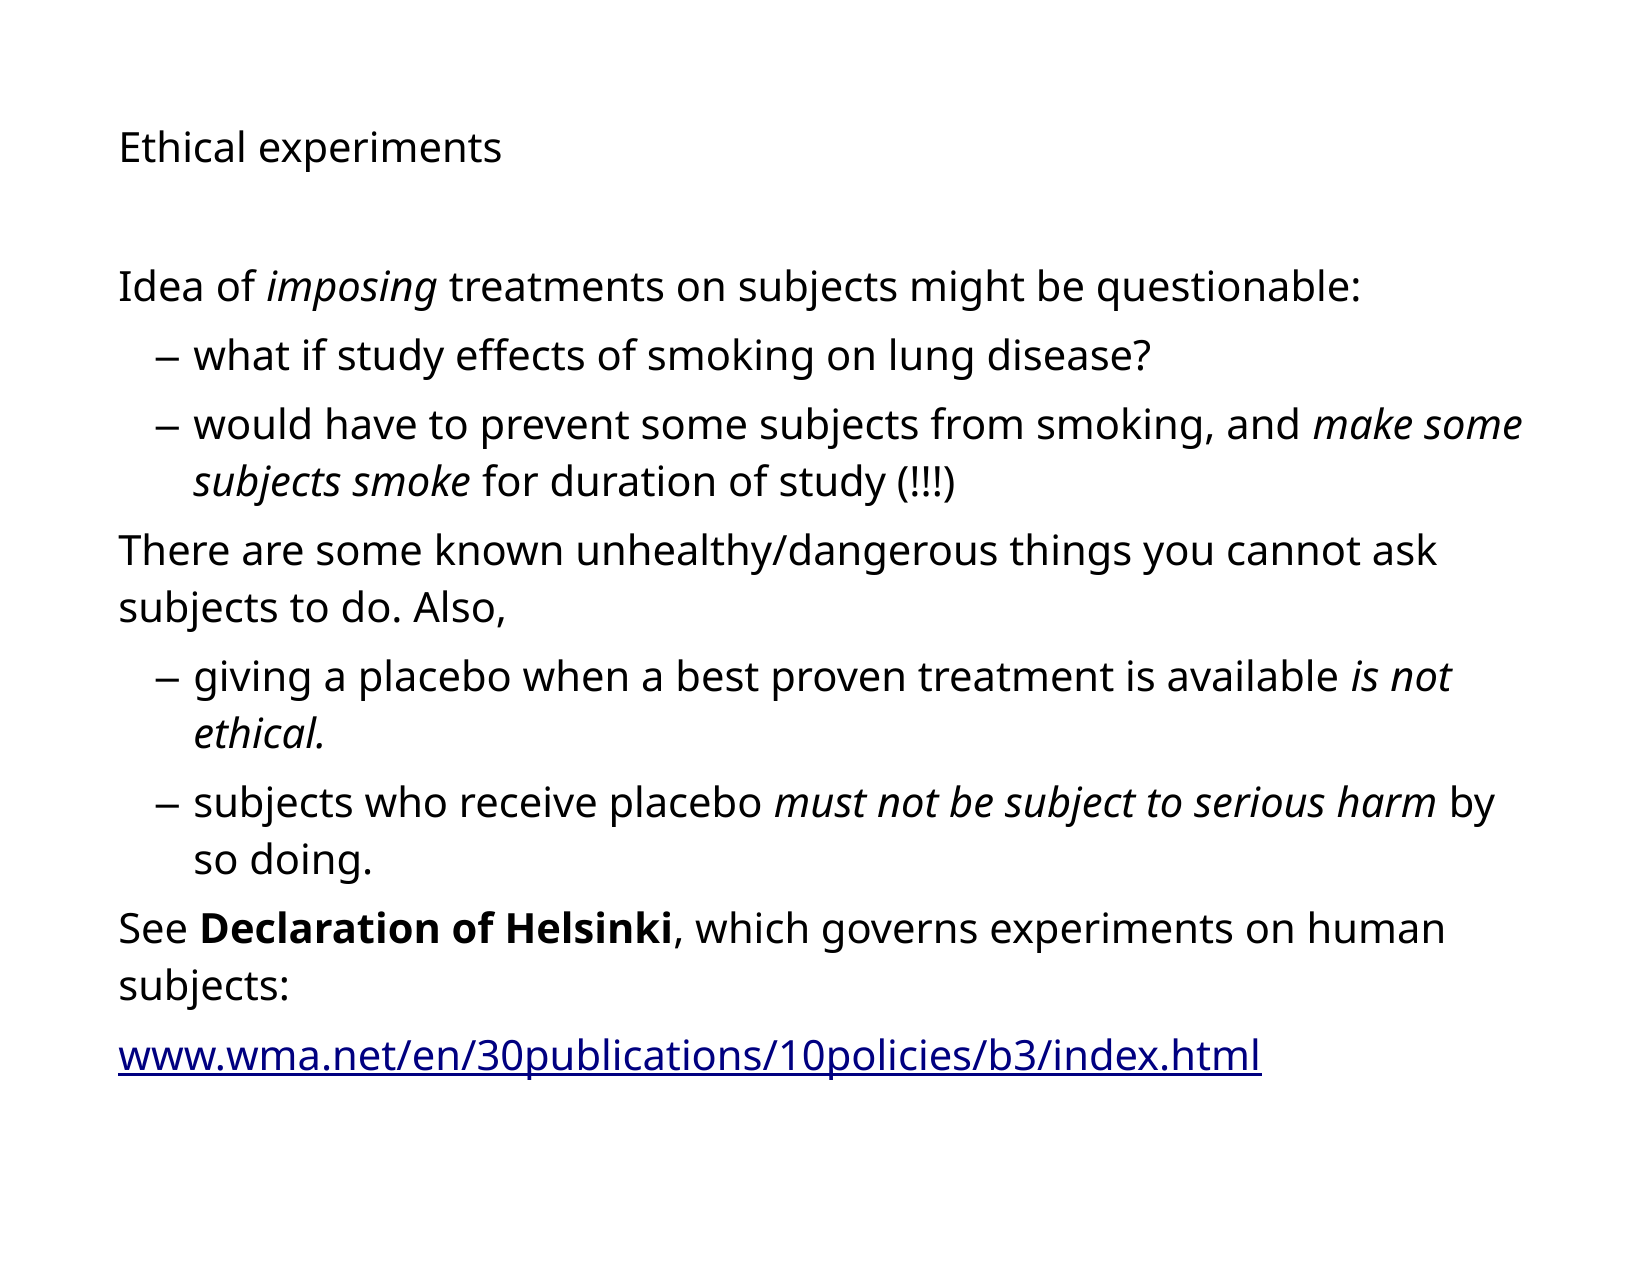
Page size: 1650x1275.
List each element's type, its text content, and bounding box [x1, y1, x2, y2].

text See Declaration of Helsinki, which governs experiments on human subjects: [118, 899, 1532, 1013]
list subjects who receive placebo must not be subject to serious harm by so doing. [156, 773, 1532, 887]
list what if study effects of smoking on lung disease? [156, 326, 1532, 383]
list giving a placebo when a best proven treatment is available is not ethical. [156, 647, 1532, 761]
text Ethical experiments [118, 118, 1532, 175]
text Idea of imposing treatments on subjects might be questionable: [118, 257, 1532, 313]
list would have to prevent some subjects from smoking, and make some subjects smoke for duration of study (!!!) [156, 395, 1532, 509]
text www.wma.net/en/30publications/10policies/b3/index.html [118, 1025, 1532, 1082]
text There are some known unhealthy/dangerous things you cannot ask subjects to do. Also, [118, 521, 1532, 635]
